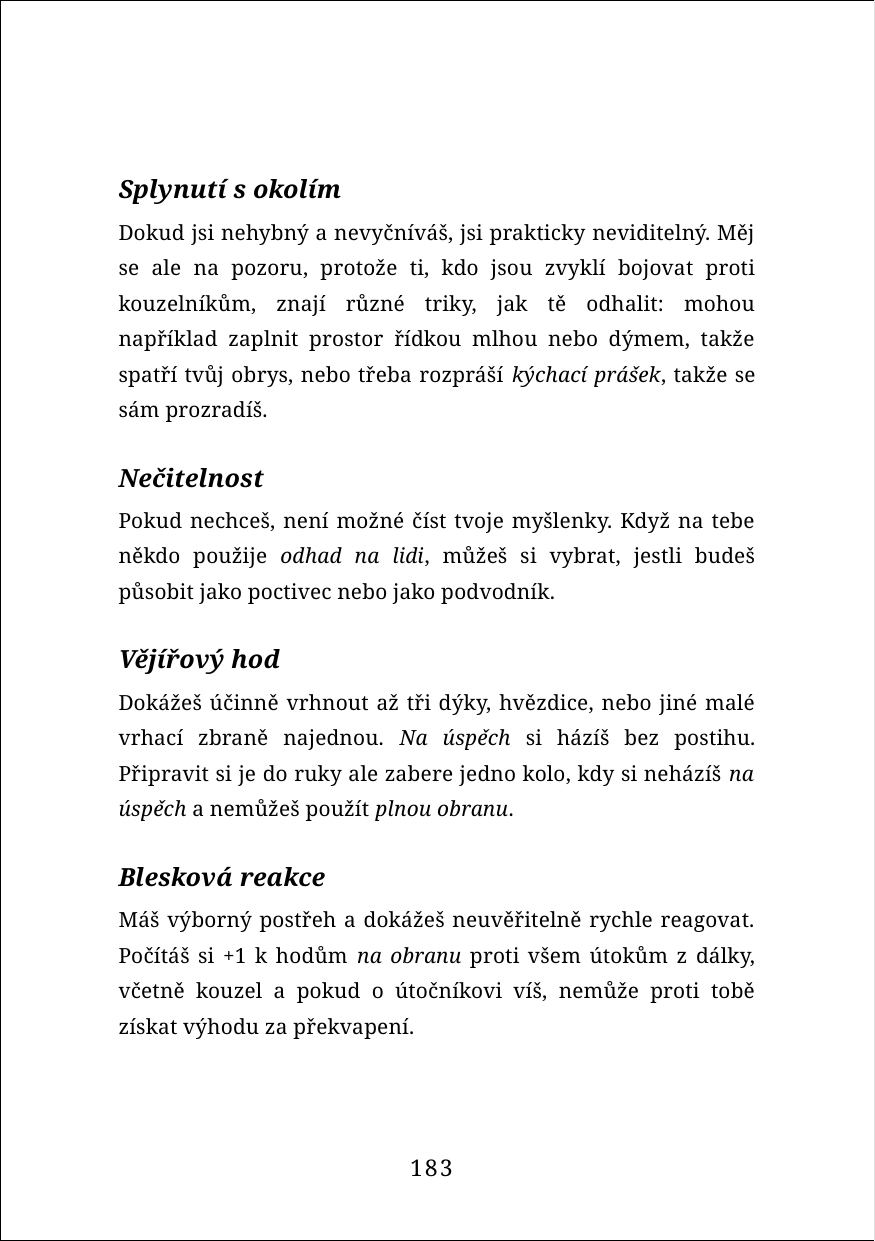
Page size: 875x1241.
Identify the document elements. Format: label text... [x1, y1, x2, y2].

text Máš výborný postřeh a dokážeš neuvěřitelně rychle reagovat. Počítáš si +1 k hodům na obranu proti všem útokům z dálky, včetně kouzel a pokud o útočníkovi víš, nemůže proti tobě získat výhodu za překvapení. [118, 905, 756, 1040]
text Dokážeš účinně vrhnout až tři dýky, hvězdice, nebo jiné malé vrhací zbraně najednou. Na úspěch si házíš bez postihu. Připravit si je do ruky ale zabere jedno kolo, kdy si neházíš na úspěch a nemůžeš použít plnou obranu. [118, 688, 756, 823]
text Dokud jsi nehybný a nevyčníváš, jsi prakticky neviditelný. Měj se ale na pozoru, protože ti, kdo jsou zvyklí bojovat proti kouzelníkům, znají různé triky, jak tě odhalit: mohou například zaplnit prostor řídkou mlhou nebo dýmem, takže spatří tvůj obrys, nebo třeba rozpráší kýchací prášek, takže se sám prozradíš. [118, 218, 756, 424]
subtitle Blesková reakce [118, 859, 756, 893]
subtitle Nečitelnost [118, 460, 756, 494]
subtitle Splynutí s okolím [118, 172, 756, 206]
text Pokud nechceš, není možné číst tvoje myšlenky. Když na tebe někdo použije odhad na lidi, můžeš si vybrat, jestli budeš působit jako poctivec nebo jako podvodník. [118, 506, 756, 606]
subtitle Vějířový hod [118, 642, 756, 676]
